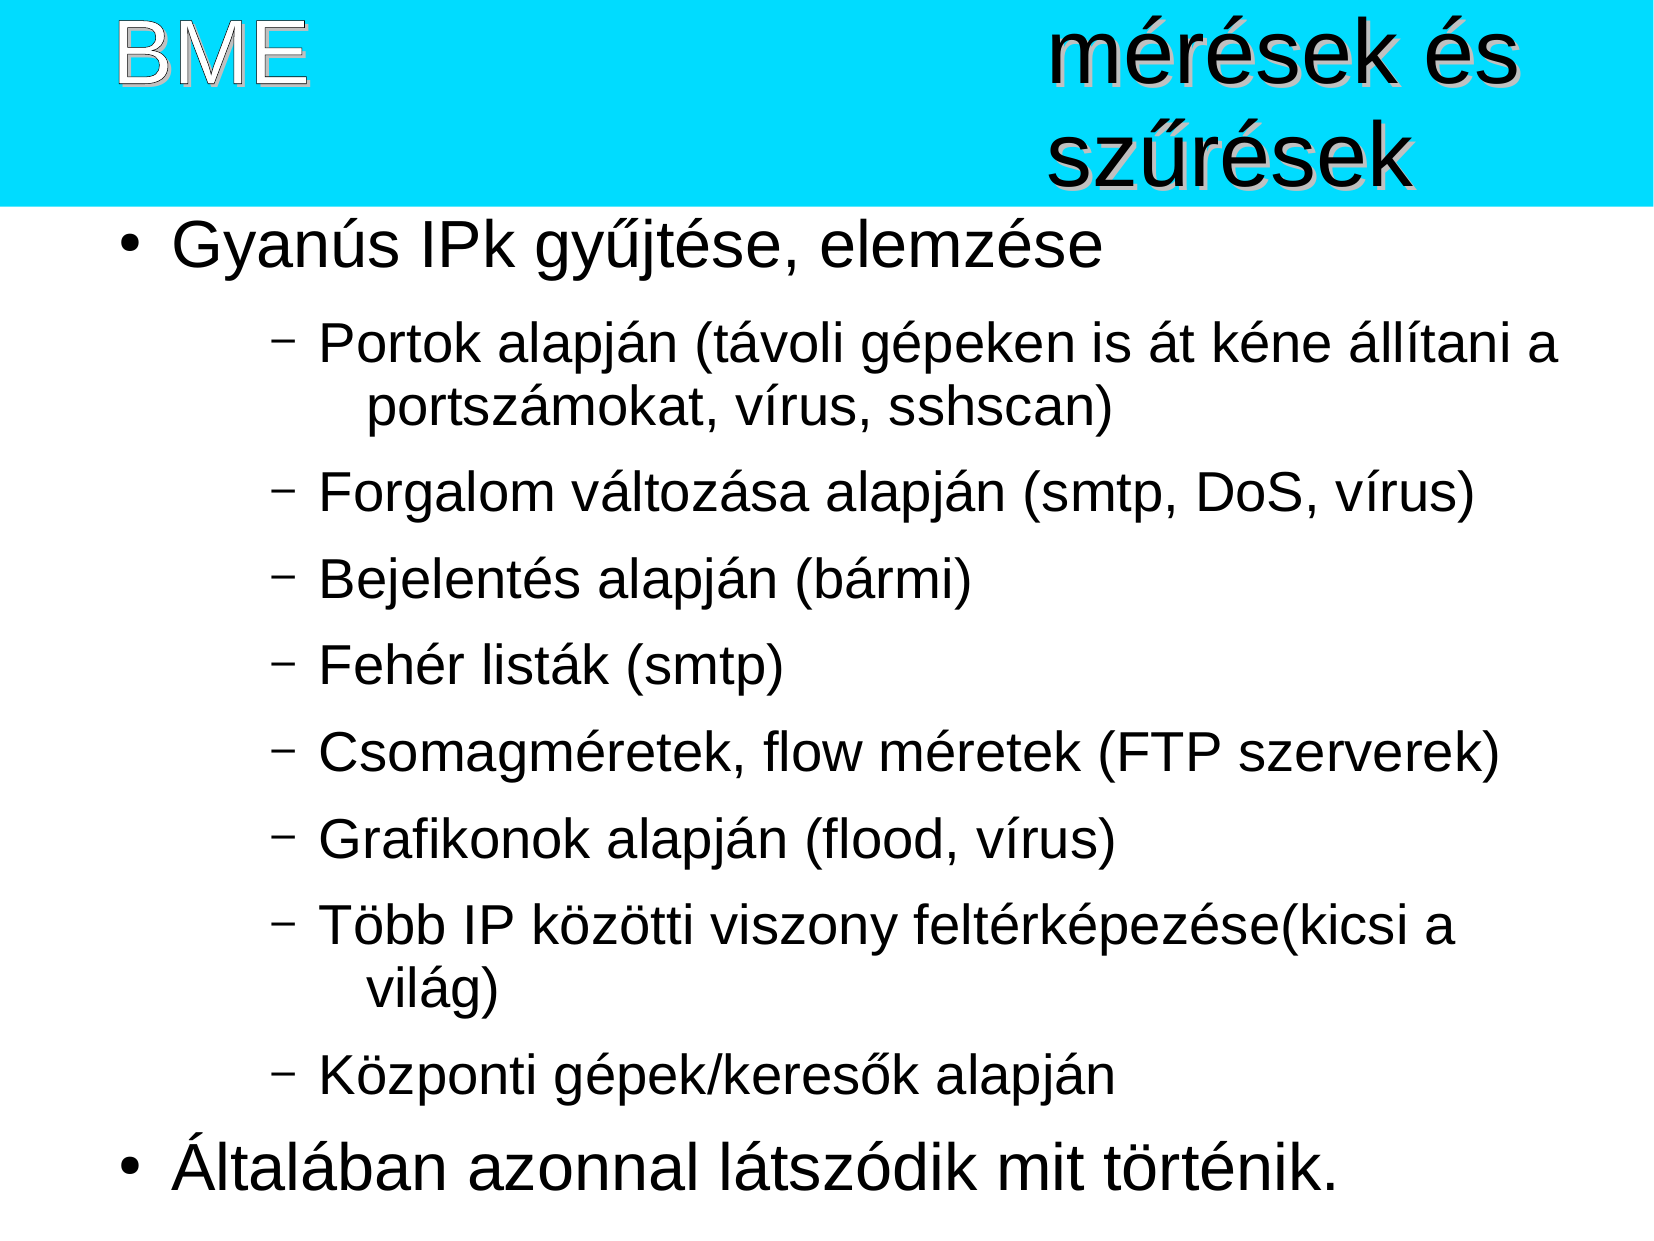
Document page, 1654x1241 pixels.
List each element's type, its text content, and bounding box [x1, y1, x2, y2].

title BME mérések és szűrések [0, 0, 1654, 207]
list Gyanús IPk gyűjtése, elemzése Portok alapján (távoli gépeken is át kéne állítani a portszámokat, vírus, sshscan) Forgalom változása alapján (smtp, DoS, vírus) Bejelentés alapján (bármi) Fehér listák (smtp) Csomagméretek, flow méretek (FTP szerverek) Grafikonok alapján (flood, vírus) Több IP közötti viszony feltérképezése(kicsi a világ) Központi gépek/keresők alapján Általában azonnal látszódik mit történik. 1 napi intervallum sok mindent elárul. [82, 207, 1571, 1241]
